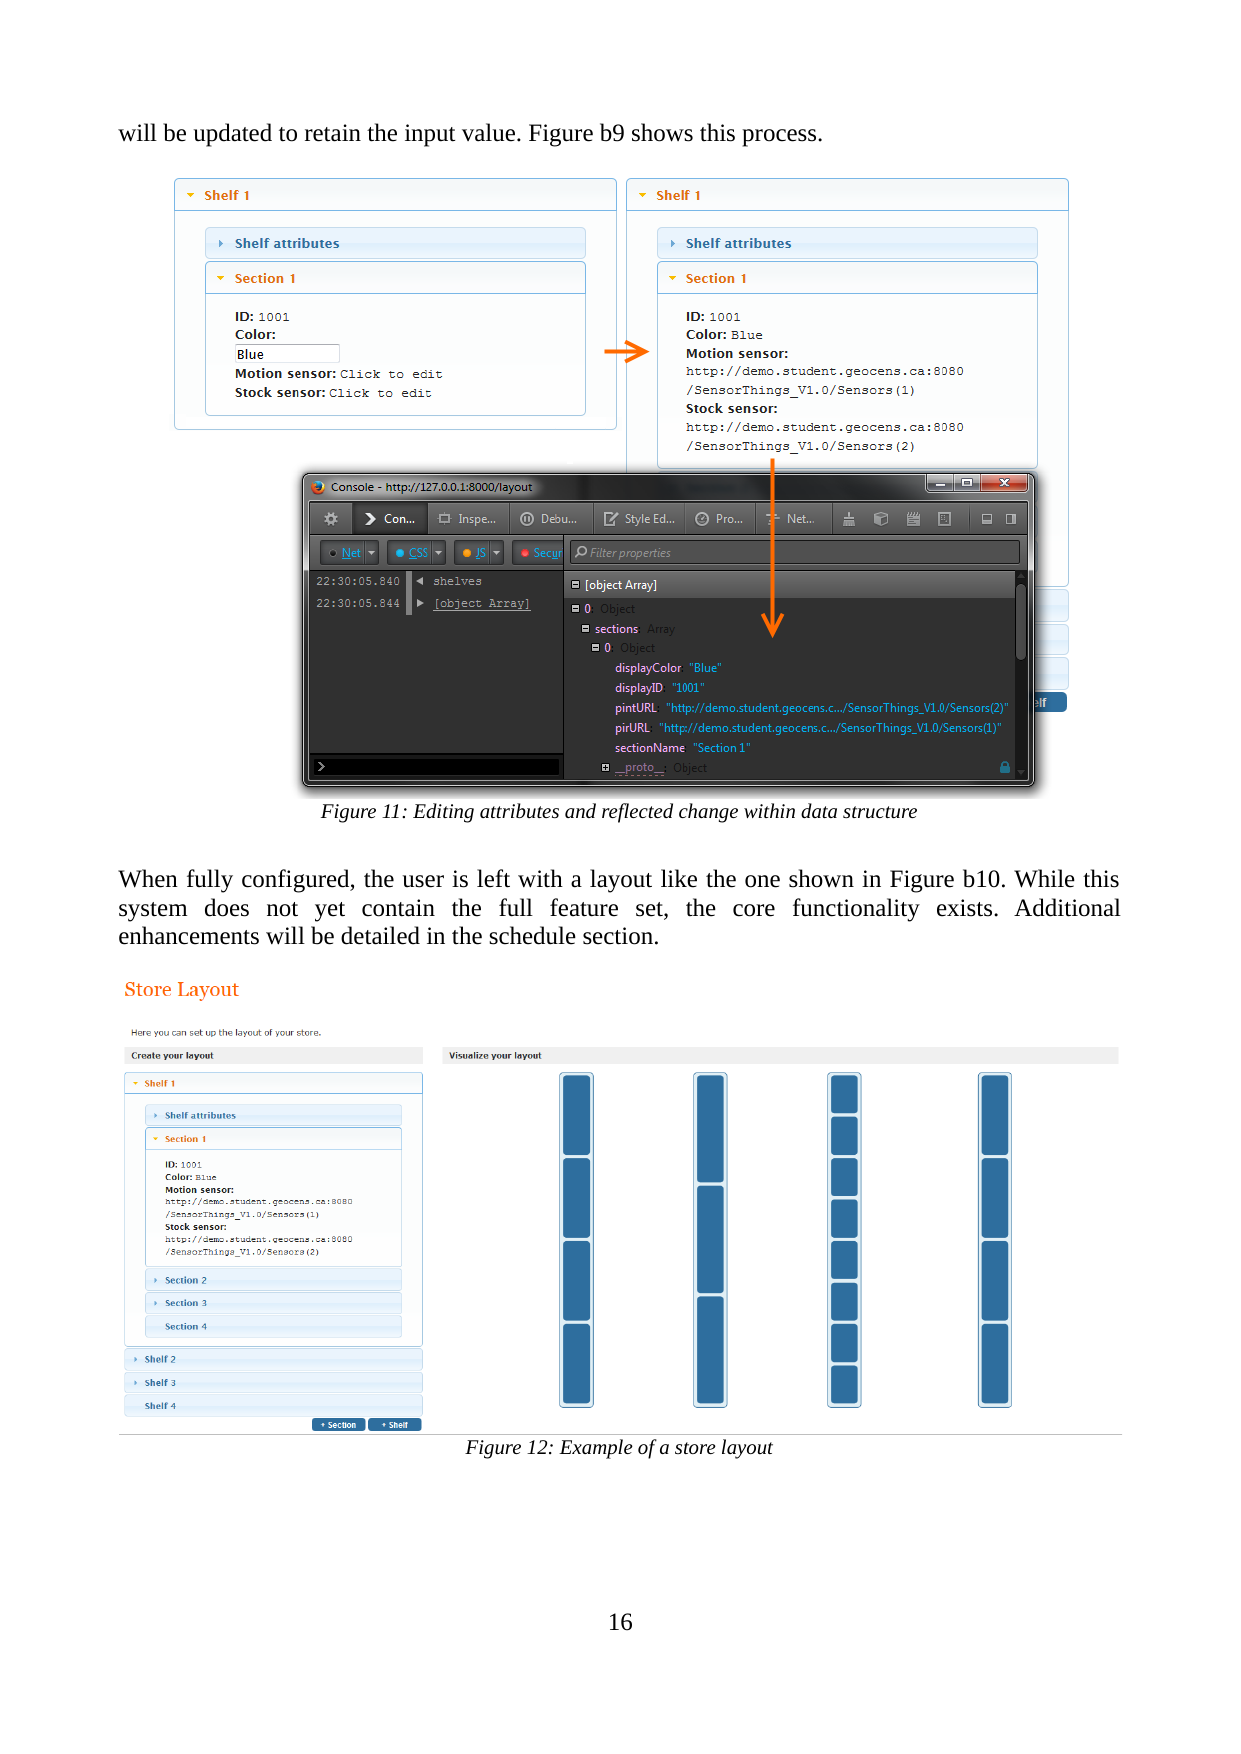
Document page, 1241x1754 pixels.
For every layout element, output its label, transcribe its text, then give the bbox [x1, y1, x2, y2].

picture [118, 975, 1123, 1435]
text Figure 12: Example of a store layout [118, 1435, 1122, 1459]
text When fully configured, the user is left with a layout like the one shown in Figure b10. While this system does not yet contain the full feature set, the core functionality exists. Additional enhancements will be detailed in the schedule section. [118, 864, 1122, 950]
text Figure 11: Editing attributes and reflected change within data structure [168, 799, 1072, 823]
picture [168, 171, 1072, 799]
text will be updated to retain the input value. Figure b9 shows this process. [118, 118, 1122, 147]
